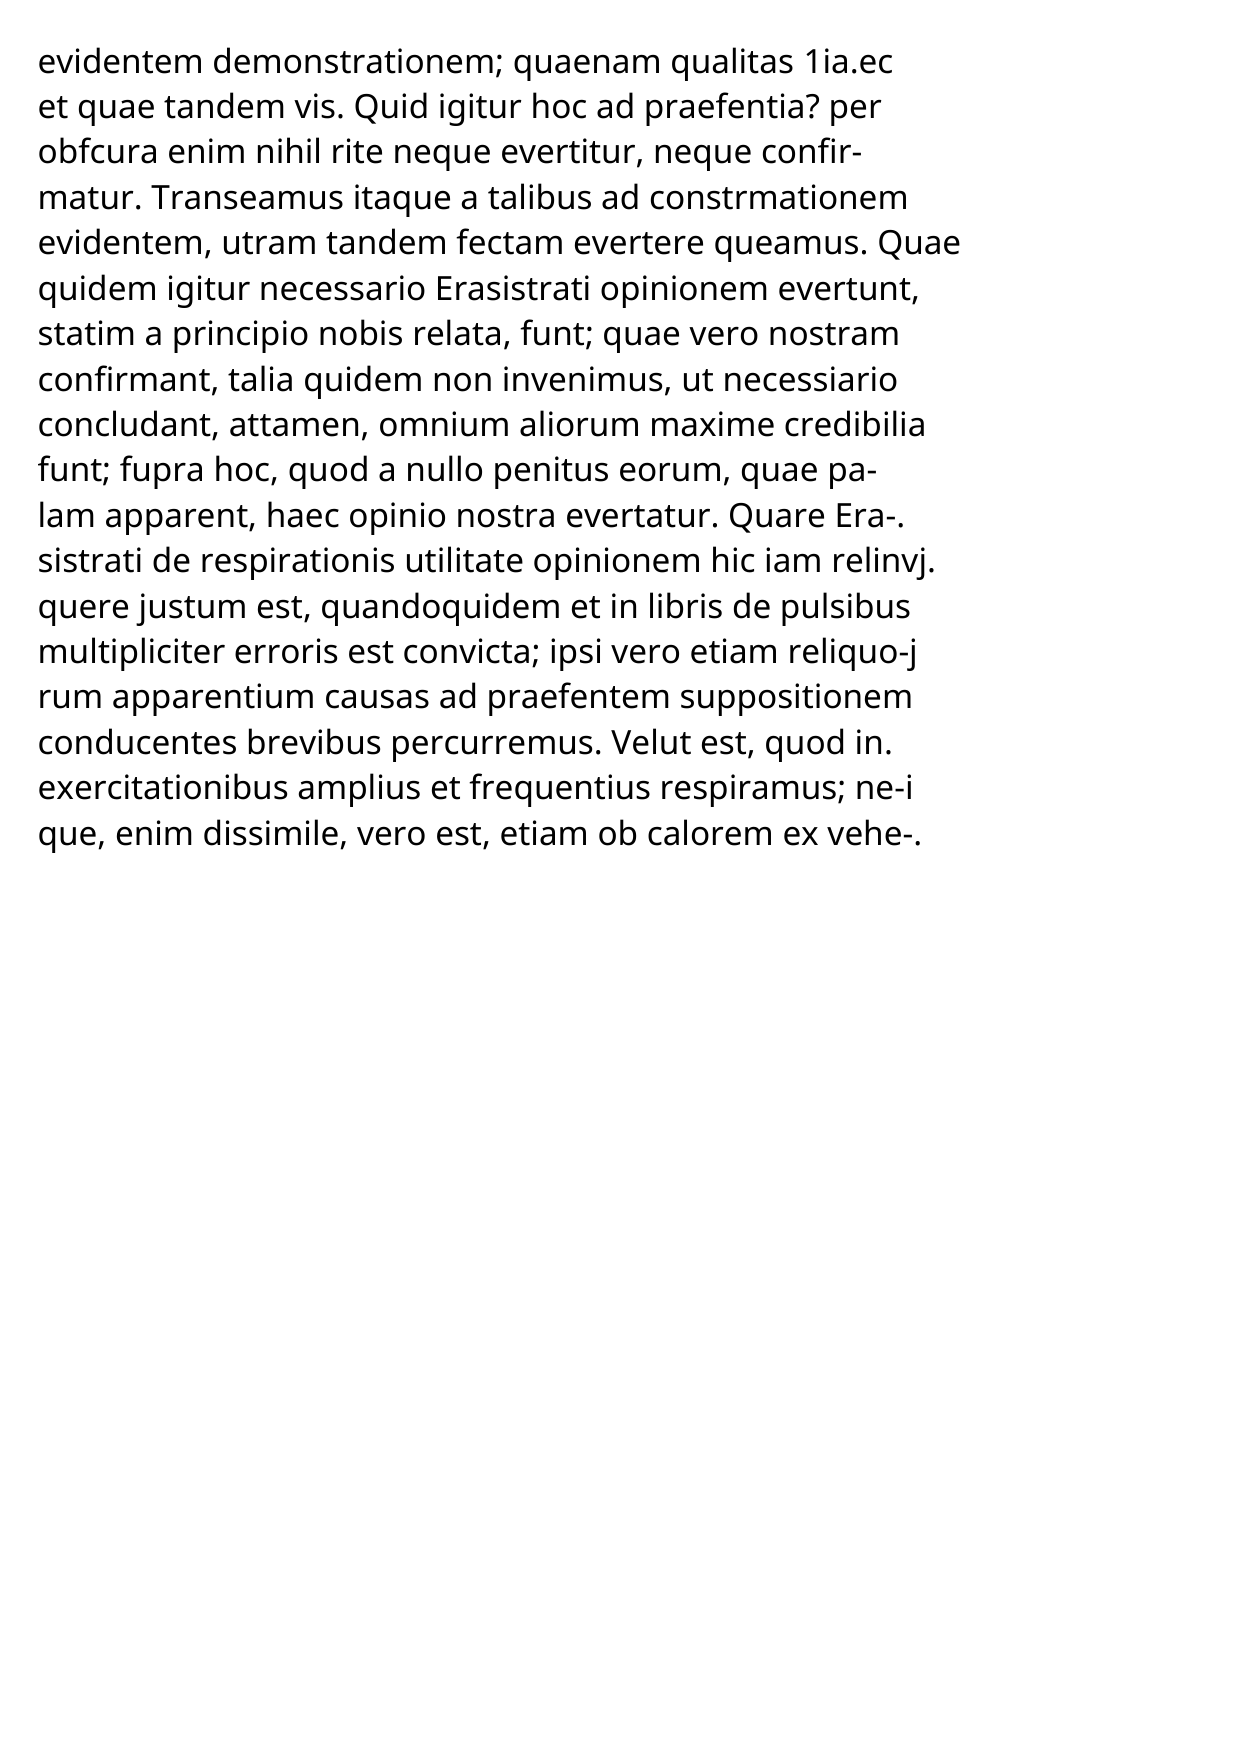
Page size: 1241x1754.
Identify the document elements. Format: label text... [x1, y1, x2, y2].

text evidentem demonstrationem; quaenam qualitas 1ia.ec et quae tandem vis. Quid igitur hoc ad praefentia? per obfcura enim nihil rite neque evertitur, neque confir- matur. Transeamus itaque a talibus ad constrmationem evidentem, utram tandem fectam evertere queamus. Quae quidem igitur necessario Erasistrati opinionem evertunt, statim a principio nobis relata, funt; quae vero nostram confirmant, talia quidem non invenimus, ut necessiario concludant, attamen, omnium aliorum maxime credibilia funt; fupra hoc, quod a nullo penitus eorum, quae pa- lam apparent, haec opinio nostra evertatur. Quare Era-. sistrati de respirationis utilitate opinionem hic iam relinvj. quere justum est, quandoquidem et in libris de pulsibus multipliciter erroris est convicta; ipsi vero etiam reliquo-j rum apparentium causas ad praefentem suppositionem conducentes brevibus percurremus. Velut est, quod in. exercitationibus amplius et frequentius respiramus; ne-i que, enim dissimile, vero est, etiam ob calorem ex vehe-. [37, 37, 1203, 855]
